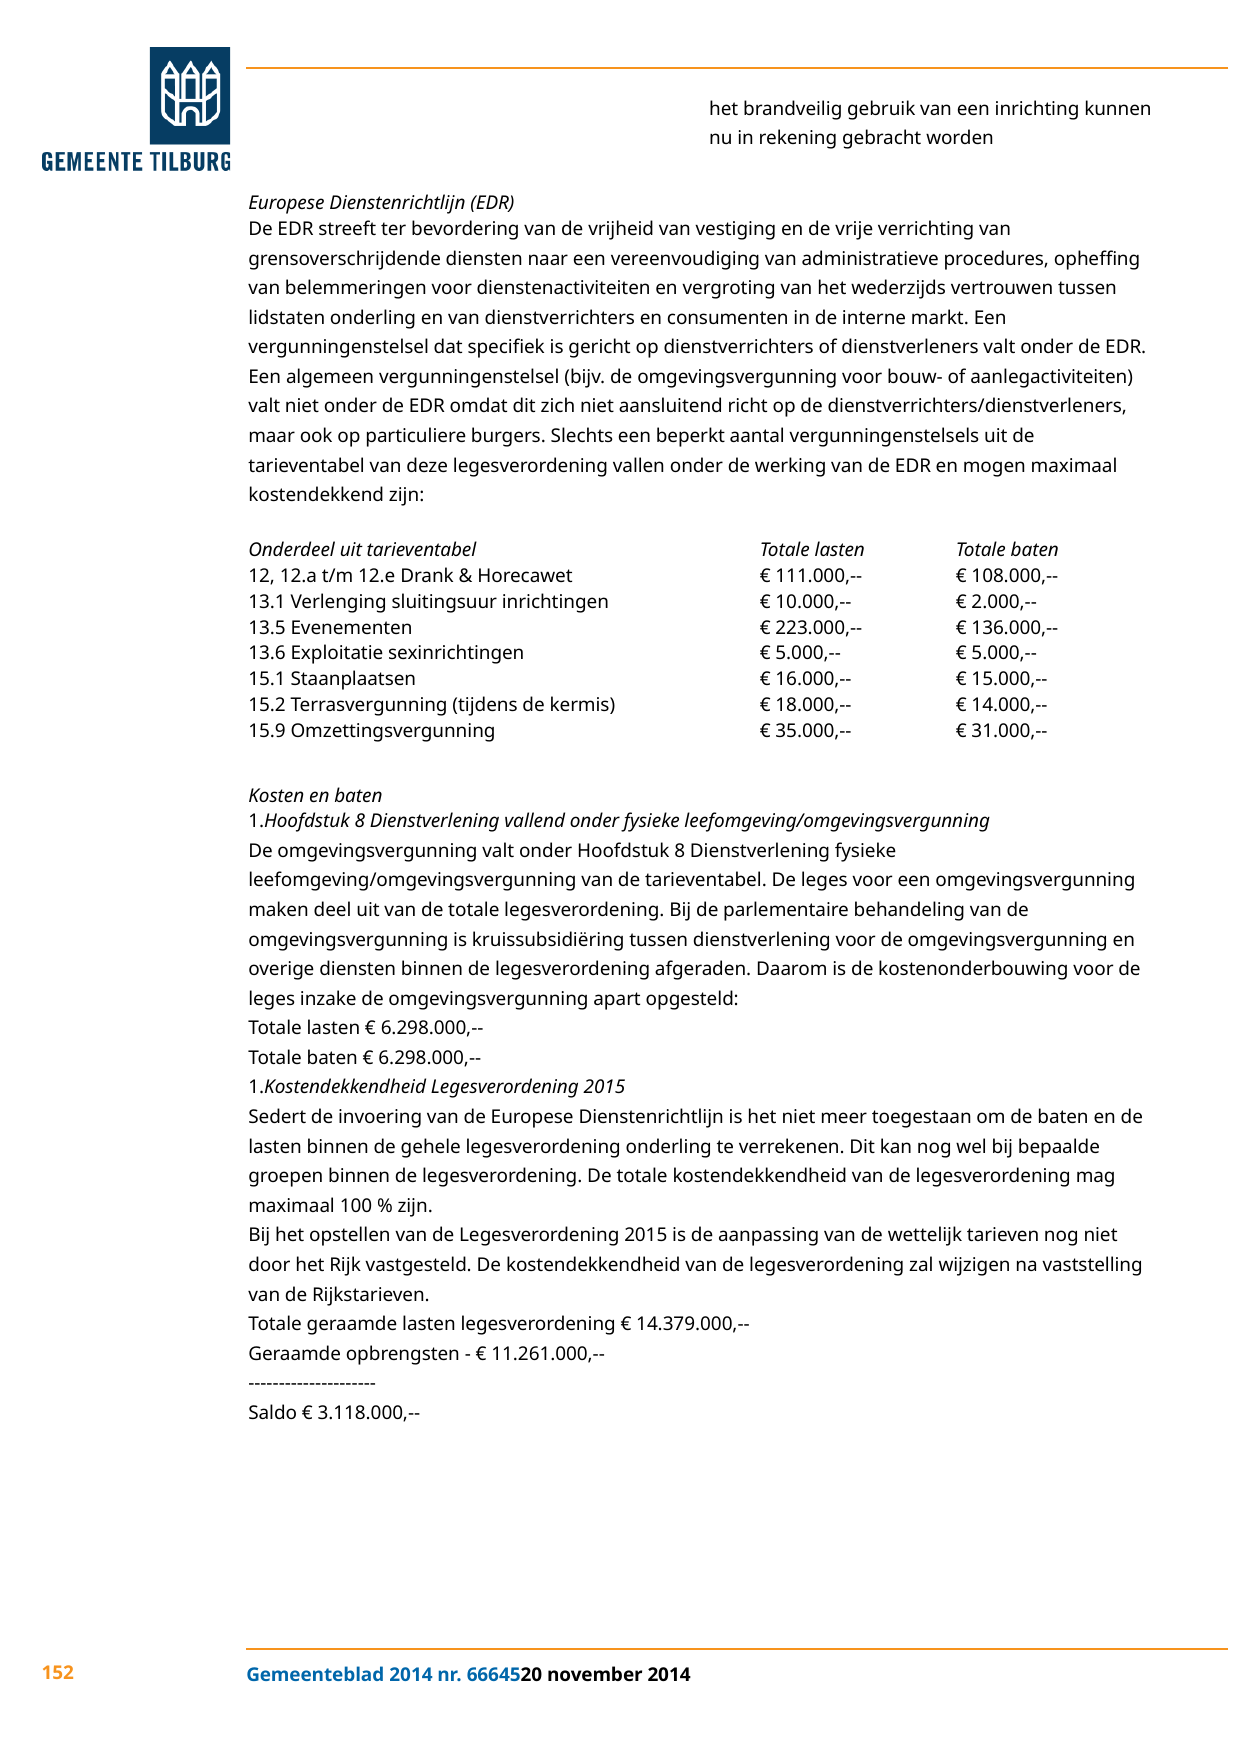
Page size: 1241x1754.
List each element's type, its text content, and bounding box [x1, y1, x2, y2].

table_cell € 2.000,-- [956, 588, 1152, 614]
table_cell 15.2 Terrasvergunning (tijdens de kermis) [248, 691, 759, 717]
table_cell € 16.000,-- [760, 665, 956, 691]
table_cell [248, 95, 709, 150]
table_cell 12, 12.a t/m 12.e Drank & Horecawet [248, 563, 759, 588]
text Bij het opstellen van de Legesverordening 2015 is de aanpassing van de wettelijk tarieven nog niet door het Rijk vastgesteld. De kostendekkendheid van de legesverordening zal wijzigen na vaststelling van de Rijkstarieven. [248, 1222, 1152, 1307]
table_cell € 111.000,-- [760, 563, 956, 588]
table_cell € 223.000,-- [760, 614, 956, 639]
text Sedert de invoering van de Europese Dienstenrichtlijn is het niet meer toegestaan om de baten en de lasten binnen de gehele legesverordening onderling te verrekenen. Dit kan nog wel bij bepaalde groepen binnen de legesverordening. De totale kostendekkendheid van de legesverordening mag maximaal 100 % zijn. [248, 1103, 1152, 1218]
table_cell € 108.000,-- [956, 563, 1152, 588]
table_cell 13.5 Evenementen [248, 614, 759, 639]
text Totale lasten € 6.298.000,-- [248, 1014, 1152, 1040]
table_cell € 10.000,-- [760, 588, 956, 614]
text Totale geraamde lasten legesverordening € 14.379.000,-- [248, 1310, 1152, 1336]
table_header Totale baten [956, 537, 1152, 562]
text Kosten en baten [248, 782, 1152, 807]
table_cell € 14.000,-- [956, 691, 1152, 717]
table_cell 13.6 Exploitatie sexinrichtingen [248, 640, 759, 665]
text 1.Hoofdstuk 8 Dienstverlening vallend onder fysieke leefomgeving/omgevingsvergunning [248, 807, 1152, 833]
table_cell € 136.000,-- [956, 614, 1152, 639]
text Saldo € 3.118.000,-- [248, 1399, 1152, 1425]
table_cell € 5.000,-- [956, 640, 1152, 665]
table_header Onderdeel uit tarieventabel [248, 537, 759, 562]
text De omgevingsvergunning valt onder Hoofdstuk 8 Dienstverlening fysieke leefomgeving/omgevingsvergunning van de tarieventabel. De leges voor een omgevingsvergunning maken deel uit van de totale legesverordening. Bij de parlementaire behandeling van de omgevingsvergunning is kruissubsidiëring tussen dienstverlening voor de omgevingsvergunning en overige diensten binnen de legesverordening afgeraden. Daarom is de kostenonderbouwing voor de leges inzake de omgevingsvergunning apart opgesteld: [248, 837, 1152, 1011]
picture [41, 47, 231, 172]
table_cell 15.1 Staanplaatsen [248, 665, 759, 691]
table_cell € 18.000,-- [760, 691, 956, 717]
text --------------------- [248, 1369, 1152, 1395]
text Totale baten € 6.298.000,-- [248, 1044, 1152, 1070]
table_cell € 5.000,-- [760, 640, 956, 665]
text 1.Kostendekkendheid Legesverordening 2015 [248, 1074, 1152, 1099]
table_cell het brandveilig gebruik van een inrichting kunnen nu in rekening gebracht worden [709, 95, 1152, 150]
text Geraamde opbrengsten - € 11.261.000,-- [248, 1340, 1152, 1366]
table_cell 15.9 Omzettingsvergunning [248, 717, 759, 742]
table_cell € 35.000,-- [760, 717, 956, 742]
text De EDR streeft ter bevordering van de vrijheid van vestiging en de vrije verrichting van grensoverschrijdende diensten naar een vereenvoudiging van administratieve procedures, opheffing van belemmeringen voor dienstenactiviteiten en vergroting van het wederzijds vertrouwen tussen lidstaten onderling en van dienstverrichters en consumenten in de interne markt. Een vergunningenstelsel dat specifiek is gericht op dienstverrichters of dienstverleners valt onder de EDR. Een algemeen vergunningenstelsel (bijv. de omgevingsvergunning voor bouw- of aanlegactiviteiten) valt niet onder de EDR omdat dit zich niet aansluitend richt op de dienstverrichters/dienstverleners, maar ook op particuliere burgers. Slechts een beperkt aantal vergunningenstelsels uit de tarieventabel van deze legesverordening vallen onder de werking van de EDR en mogen maximaal kostendekkend zijn: [248, 215, 1152, 507]
table_header Totale lasten [760, 537, 956, 562]
table_cell € 15.000,-- [956, 665, 1152, 691]
text Europese Dienstenrichtlijn (EDR) [248, 189, 1152, 215]
table_cell € 31.000,-- [956, 717, 1152, 742]
table_cell 13.1 Verlenging sluitingsuur inrichtingen [248, 588, 759, 614]
